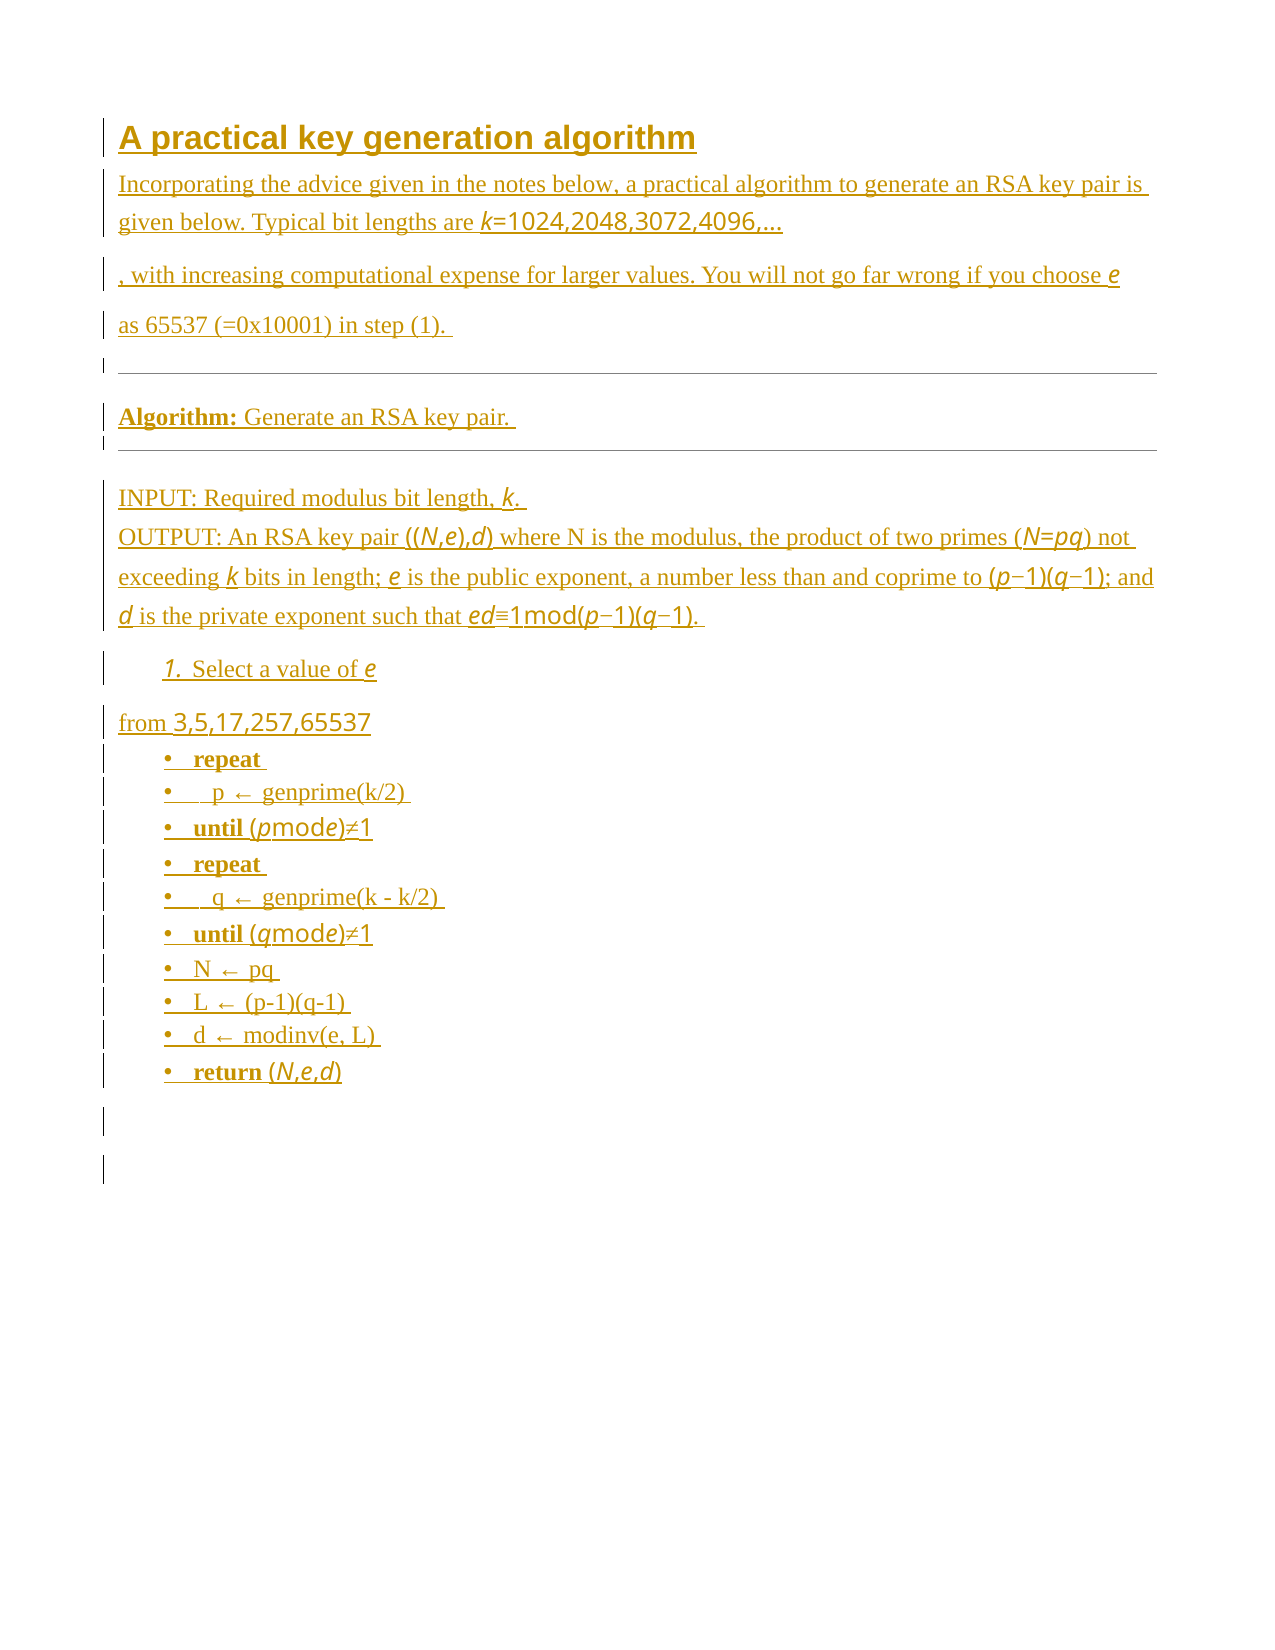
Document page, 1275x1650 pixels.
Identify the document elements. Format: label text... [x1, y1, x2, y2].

list until (qmode)≠1 [164, 915, 1157, 949]
text as 65537 (=0x10001) in step (1). [118, 311, 1157, 339]
text Incorporating the advice given in the notes below, a practical algorithm to generate an RSA key pair is given below. Typical bit lengths are k=1024,2048,3072,4096,... [118, 169, 1157, 237]
list q ← genprime(k - k/2) [164, 882, 1157, 911]
list repeat [164, 744, 1157, 773]
list Select a value of e [162, 651, 1157, 685]
text , with increasing computational expense for larger values. You will not go far wrong if you choose e [118, 257, 1157, 291]
list repeat [164, 849, 1157, 878]
list until (pmode)≠1 [164, 810, 1157, 844]
list N ← pq [164, 954, 1157, 983]
subtitle A practical key generation algorithm [118, 118, 1157, 157]
list return (N,e,d) [164, 1053, 1157, 1087]
text from 3,5,17,257,65537 [118, 705, 1157, 739]
text INPUT: Required modulus bit length, k. OUTPUT: An RSA key pair ((N,e),d) where N is the modulus, the product of two primes (N=pq) not exceeding k bits in length; e is the public exponent, a number less than and coprime to (p−1)(q−1); and d is the private exponent such that ed≡1mod(p−1)(q−1). [118, 480, 1157, 631]
list p ← genprime(k/2) [164, 777, 1157, 806]
list L ← (p-1)(q-1) [164, 987, 1157, 1016]
text Algorithm: Generate an RSA key pair. [118, 402, 1157, 431]
list d ← modinv(e, L) [164, 1020, 1157, 1049]
